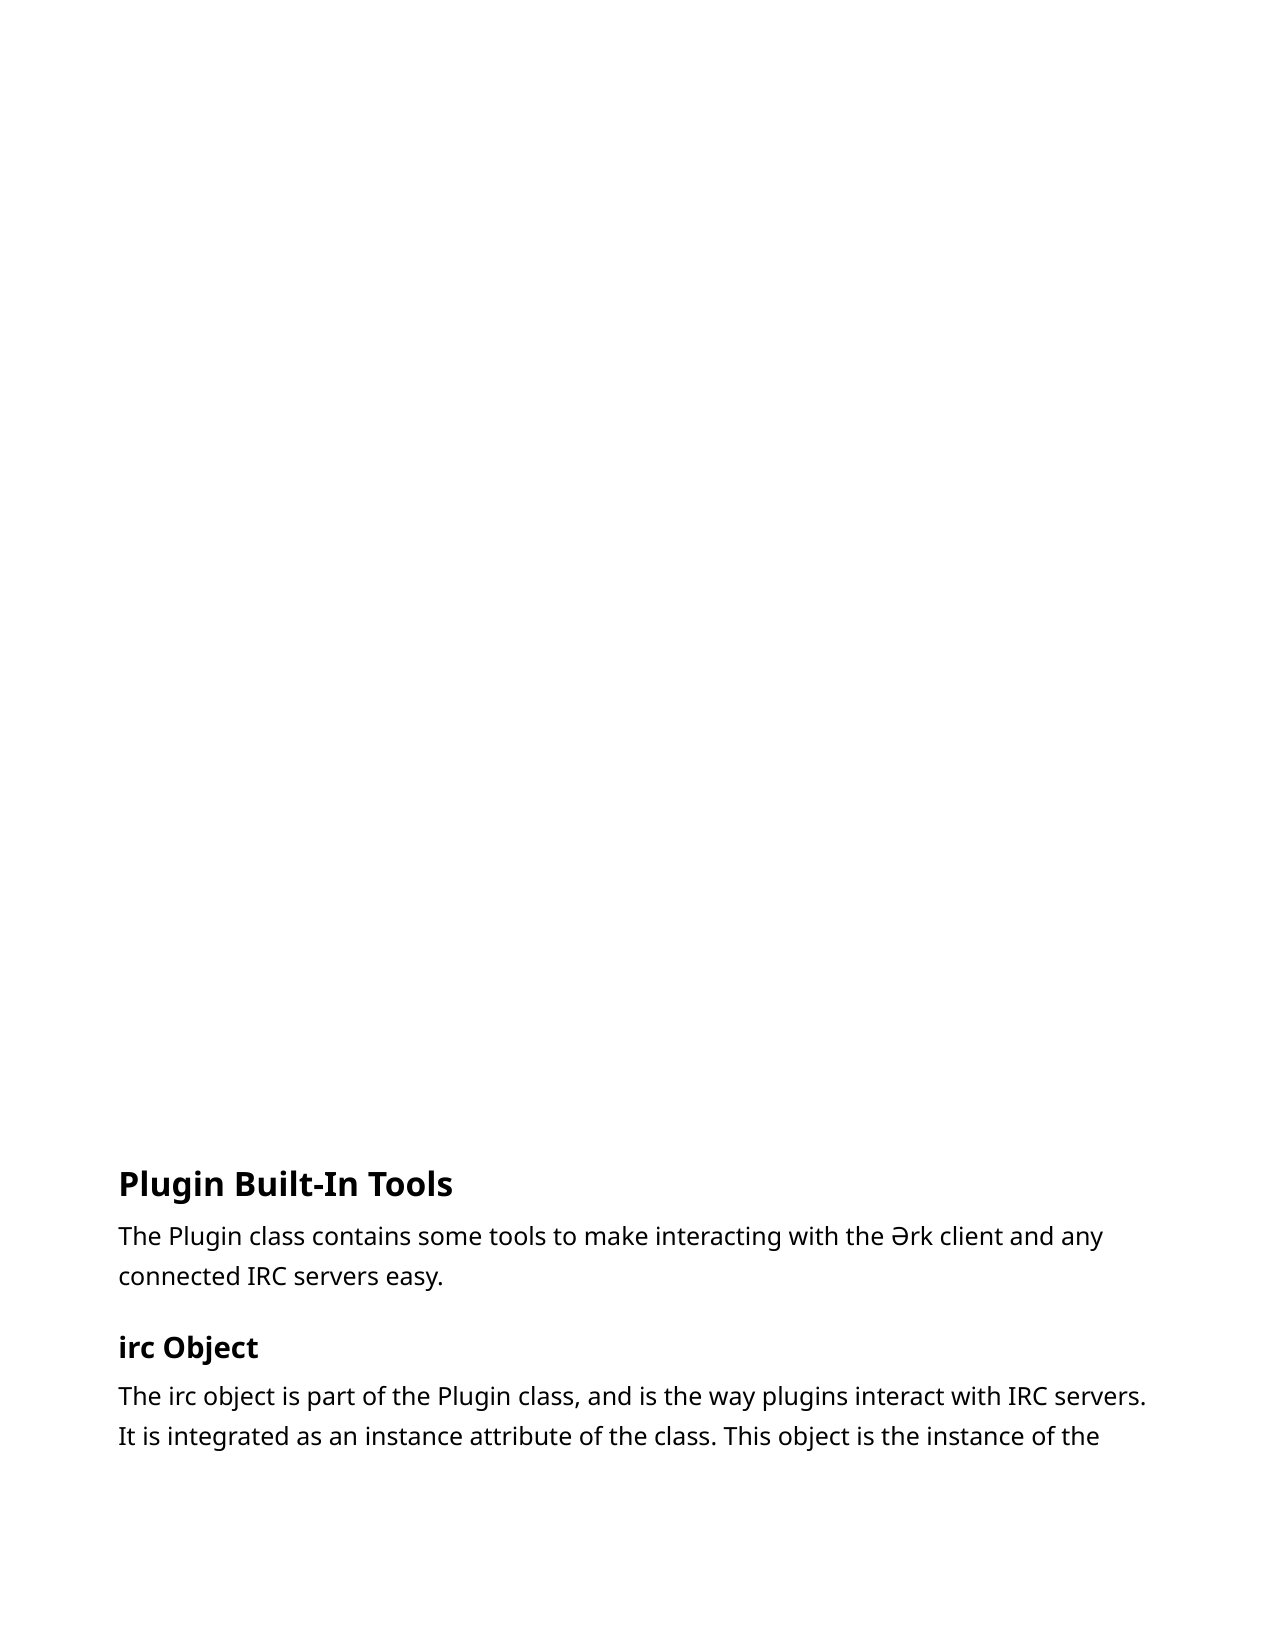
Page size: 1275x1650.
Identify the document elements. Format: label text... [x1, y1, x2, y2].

subtitle irc Object [118, 1327, 1157, 1367]
text The Plugin class contains some tools to make interacting with the Ərk client and any connected IRC servers easy. [118, 1219, 1157, 1292]
text The irc object is part of the Plugin class, and is the way plugins interact with IRC servers. It is integrated as an instance attribute of the class. This object is the instance of the [118, 1379, 1157, 1452]
subtitle Plugin Built-In Tools [118, 1161, 1157, 1207]
